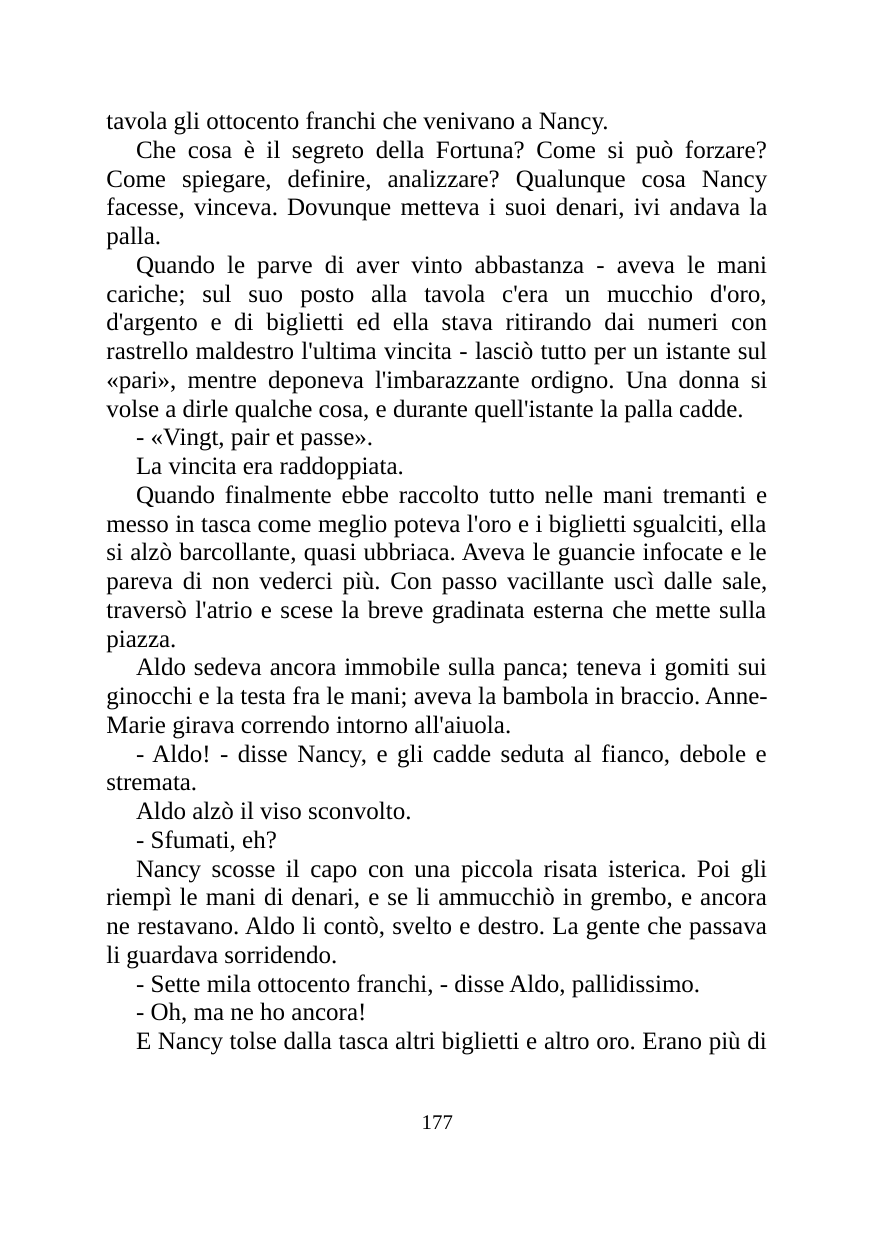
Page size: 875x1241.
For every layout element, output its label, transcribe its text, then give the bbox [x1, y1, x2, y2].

text Quando le parve di aver vinto abbastanza - aveva le mani cariche; sul suo posto alla tavola c'era un mucchio d'oro, d'argento e di biglietti ed ella stava ritirando dai numeri con rastrello maldestro l'ultima vincita - lasciò tutto per un istante sul «pari», mentre deponeva l'imbarazzante ordigno. Una donna si volse a dirle qualche cosa, e durante quell'istante la palla cadde. [106, 250, 768, 422]
text - Sfumati, eh? [106, 825, 768, 854]
text Aldo alzò il viso sconvolto. [106, 796, 768, 825]
text Aldo sedeva ancora immobile sulla panca; teneva i gomiti sui ginocchi e la testa fra le mani; aveva la bambola in braccio. Anne-Marie girava correndo intorno all'aiuola. [106, 652, 768, 739]
text Che cosa è il segreto della Fortuna? Come si può forzare? Come spiegare, definire, analizzare? Qualunque cosa Nancy facesse, vinceva. Dovunque metteva i suoi denari, ivi andava la palla. [106, 135, 768, 250]
text Quando finalmente ebbe raccolto tutto nelle mani tremanti e messo in tasca come meglio poteva l'oro e i biglietti sgualciti, ella si alzò barcollante, quasi ubbriaca. Aveva le guancie infocate e le pareva di non vederci più. Con passo vacillante uscì dalle sale, traversò l'atrio e scese la breve gradinata esterna che mette sulla piazza. [106, 480, 768, 652]
text E Nancy tolse dalla tasca altri biglietti e altro oro. Erano più di [106, 1026, 768, 1055]
text - Oh, ma ne ho ancora! [106, 997, 768, 1026]
text La vincita era raddoppiata. [106, 451, 768, 480]
text tavola gli ottocento franchi che venivano a Nancy. [106, 106, 768, 135]
text - «Vingt, pair et passe». [106, 422, 768, 451]
text - Aldo! - disse Nancy, e gli cadde seduta al fianco, debole e stremata. [106, 739, 768, 796]
text - Sette mila ottocento franchi, - disse Aldo, pallidissimo. [106, 969, 768, 997]
text Nancy scosse il capo con una piccola risata isterica. Poi gli riempì le mani di denari, e se li ammucchiò in grembo, e ancora ne restavano. Aldo li contò, svelto e destro. La gente che passava li guardava sorridendo. [106, 854, 768, 969]
